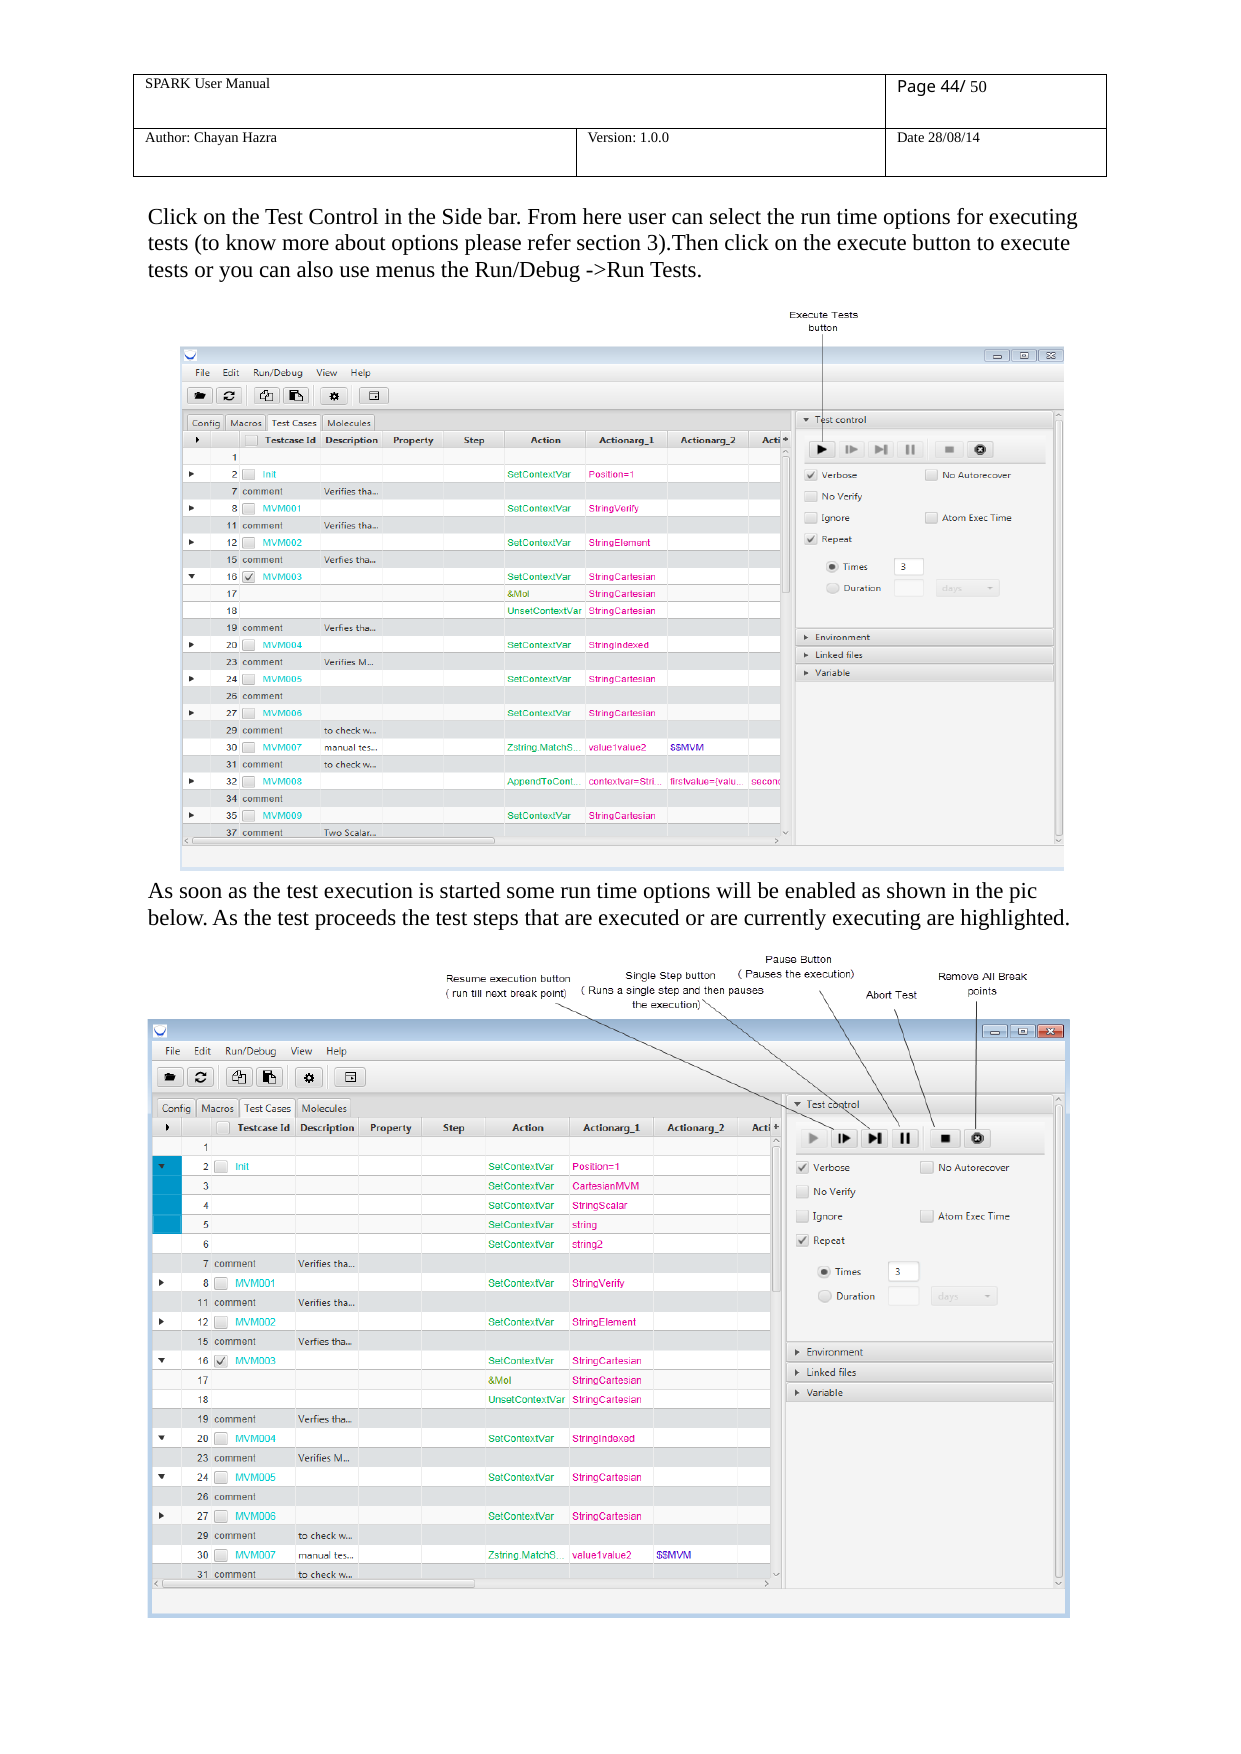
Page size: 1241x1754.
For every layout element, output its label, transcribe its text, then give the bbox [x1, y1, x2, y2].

picture [180, 305, 1064, 871]
text Click on the Test Control in the Side bar. From here user can select the run time options for executing tests (to know more about options please refer section 3).Then click on the execute button to execute tests or you can also use menus the Run/Debug ->Run Tests. [148, 203, 1092, 282]
text As soon as the test execution is started some run time options will be enabled as shown in the pic below. As the test proceeds the test steps that are executed or are currently executing are highlighted. [148, 877, 1092, 930]
picture [147, 948, 1070, 1618]
